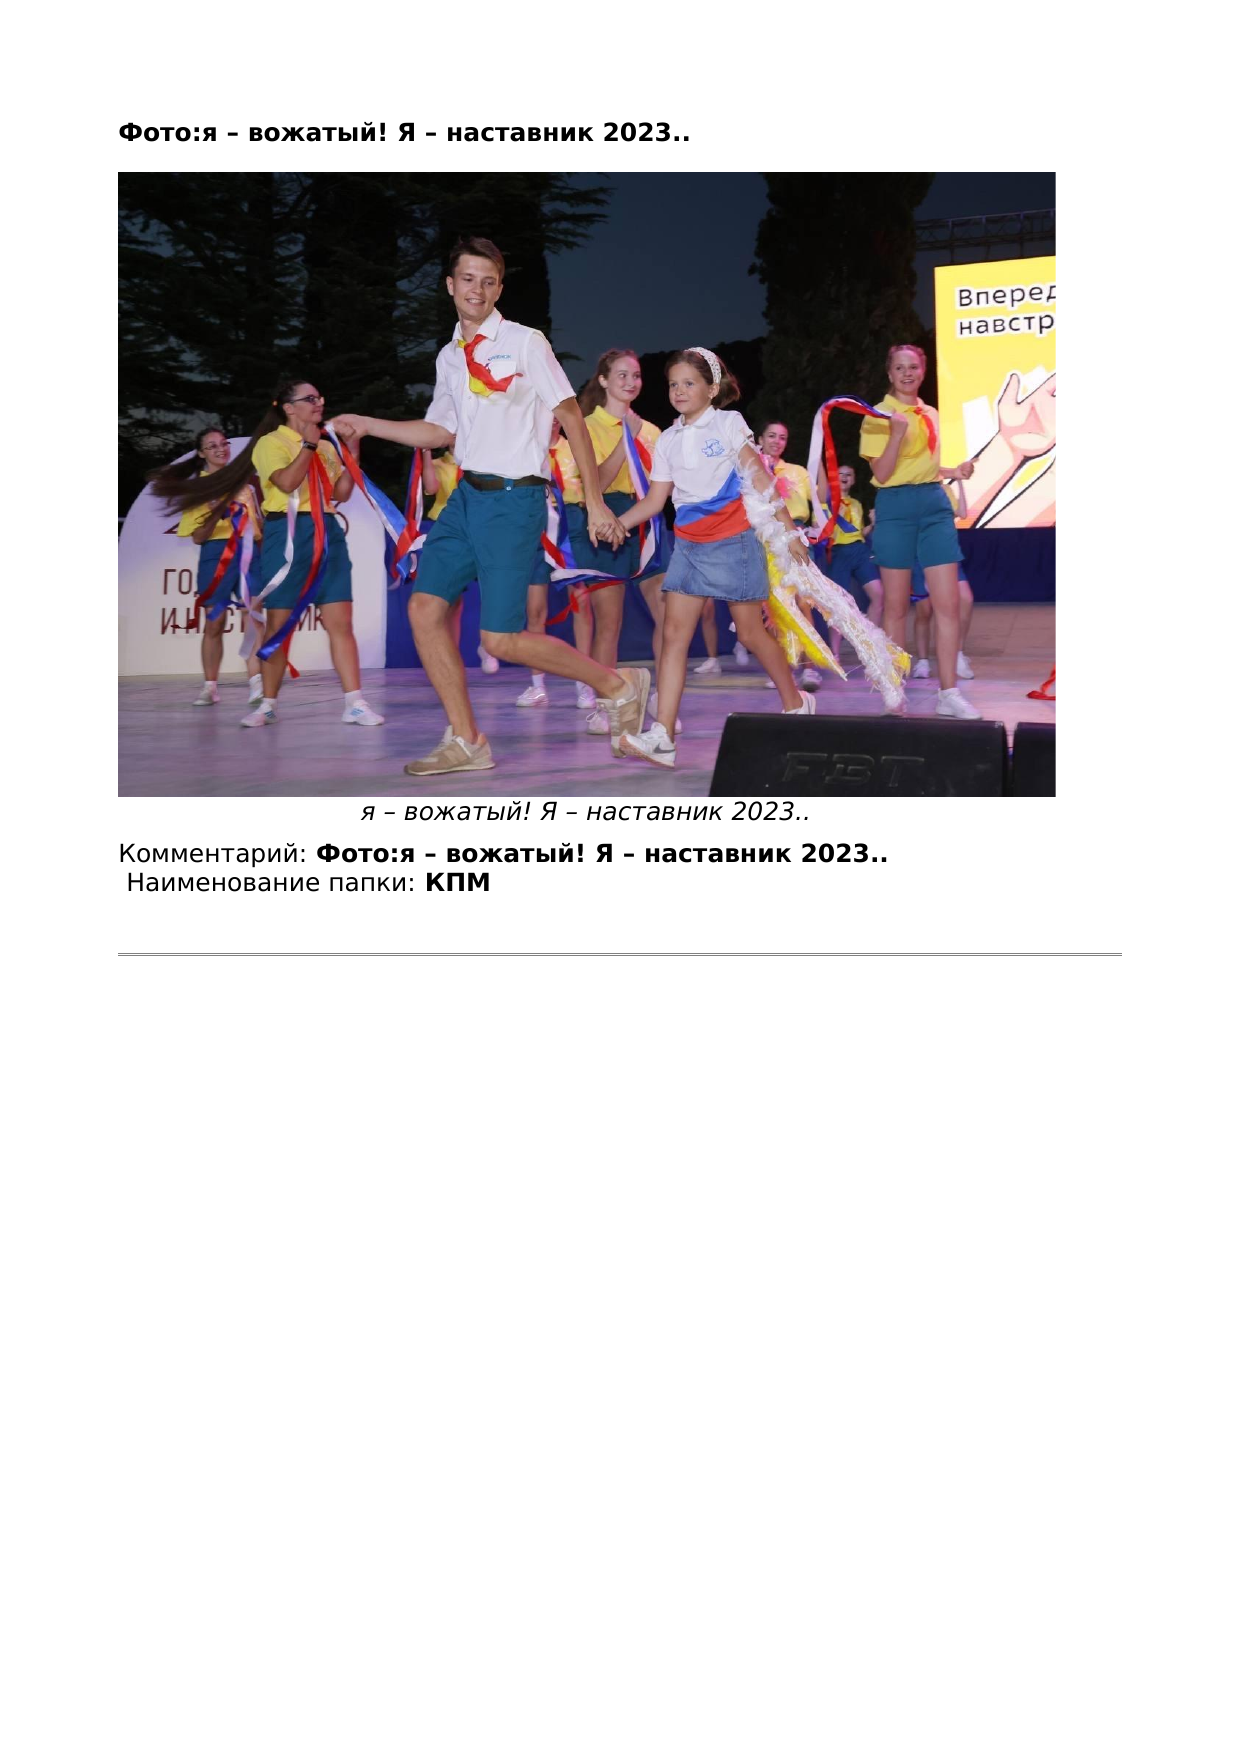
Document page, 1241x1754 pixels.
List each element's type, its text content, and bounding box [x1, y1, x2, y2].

picture [118, 172, 1056, 797]
text Комментарий: Фото:я – вожатый! Я – наставник 2023.. Наименование папки: КПМ [118, 839, 1122, 926]
subtitle Фото:я – вожатый! Я – наставник 2023.. [118, 118, 1122, 147]
text я – вожатый! Я – наставник 2023.. [118, 797, 1056, 826]
